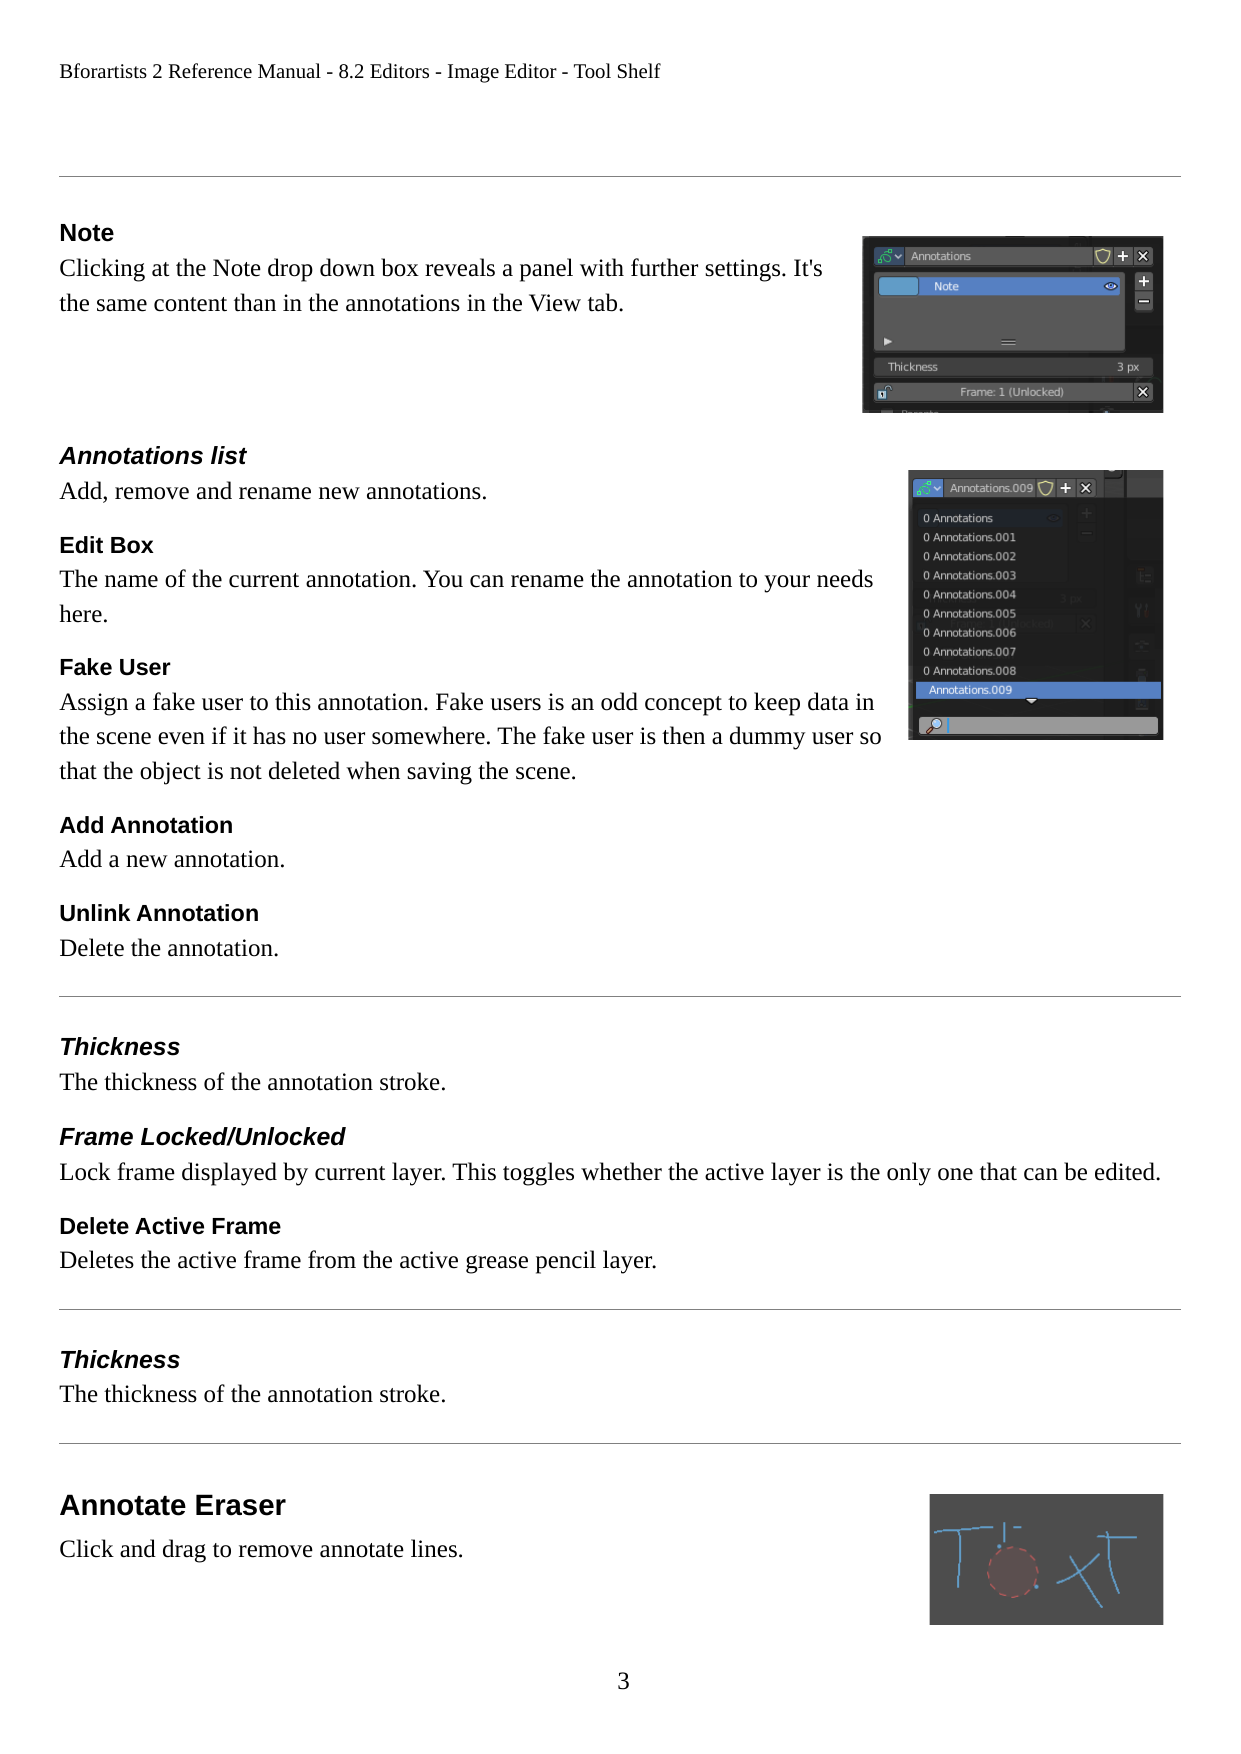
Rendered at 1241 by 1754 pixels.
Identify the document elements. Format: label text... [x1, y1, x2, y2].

subtitle [1164, 654, 1181, 681]
text Deletes the active frame from the active grease pencil layer. [59, 1245, 1181, 1274]
text Click and drag to remove annotate lines. [59, 1534, 929, 1562]
text Clicking at the Note drop down box reveals a panel with further settings. It's the same content than in the annotations in the View tab. [59, 253, 862, 316]
subtitle Annotations list [59, 441, 1181, 469]
text The thickness of the annotation stroke. [59, 1067, 1181, 1096]
picture [908, 470, 1164, 740]
subtitle [1164, 531, 1181, 558]
subtitle Delete Active Frame [59, 1212, 1181, 1239]
subtitle Thickness [59, 1345, 1181, 1373]
text Add a new annotation. [59, 844, 1181, 873]
subtitle Unlink Annotation [59, 899, 1181, 926]
text Lock frame displayed by current layer. This toggles whether the active layer is the only one that can be edited. [59, 1157, 1181, 1186]
subtitle Fake User [59, 654, 908, 681]
subtitle Edit Box [59, 531, 908, 558]
text The name of the current annotation. You can rename the annotation to your needs here. [59, 564, 908, 627]
text Add, remove and rename new annotations. [59, 476, 908, 504]
text Assign a fake user to this annotation. Fake users is an odd concept to keep data in the scene even if it has no user somewhere. The fake user is then a dummy user so that the object is not deleted when saving the scene. [59, 687, 1181, 785]
text Delete the annotation. [59, 933, 1181, 961]
picture [929, 1494, 1164, 1625]
subtitle Thickness [59, 1032, 1181, 1061]
subtitle Annotate Eraser [59, 1487, 1181, 1521]
subtitle Frame Locked/Unlocked [59, 1122, 1181, 1151]
picture [862, 236, 1164, 413]
text The thickness of the annotation stroke. [59, 1379, 1181, 1408]
subtitle Note [59, 218, 1181, 247]
subtitle Add Annotation [59, 811, 1181, 838]
